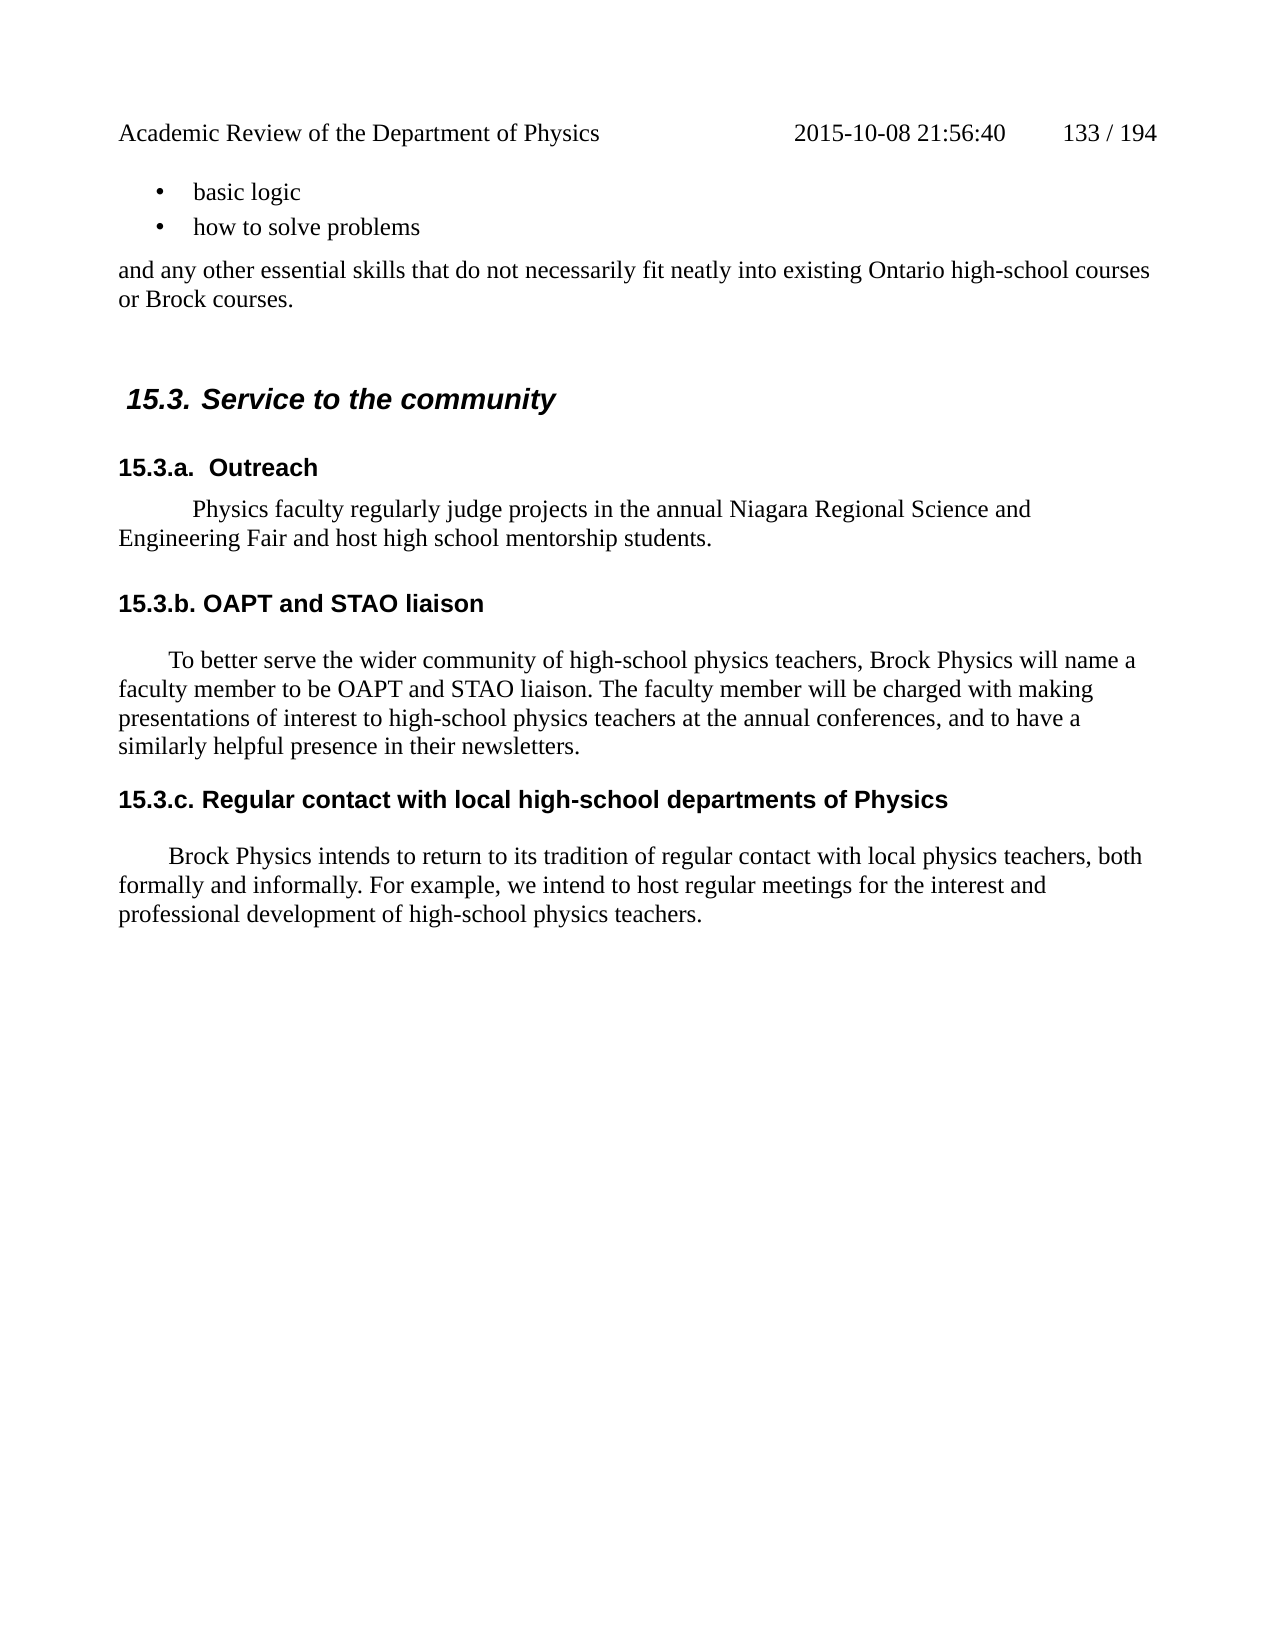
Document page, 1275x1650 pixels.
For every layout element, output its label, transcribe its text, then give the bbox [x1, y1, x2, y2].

text and any other essential skills that do not necessarily fit neatly into existing Ontario high-school courses or Brock courses. [118, 255, 1157, 313]
subtitle Service to the community [118, 382, 1157, 415]
text Physics faculty regularly judge projects in the annual Niagara Regional Science and Engineering Fair and host high school mentorship students. [118, 494, 1157, 551]
list how to solve problems [156, 212, 1157, 240]
text To better serve the wider community of high-school physics teachers, Brock Physics will name a faculty member to be OAPT and STAO liaison. The faculty member will be charged with making presentations of interest to high-school physics teachers at the annual conferences, and to have a similarly helpful presence in their newsletters. [118, 645, 1157, 760]
subtitle Outreach [118, 453, 1157, 481]
list basic logic [156, 177, 1157, 206]
text Brock Physics intends to return to its tradition of regular contact with local physics teachers, both formally and informally. For example, we intend to host regular meetings for the interest and professional development of high-school physics teachers. [118, 841, 1157, 928]
subtitle Regular contact with local high-school departments of Physics [118, 785, 1157, 814]
subtitle OAPT and STAO liaison [118, 589, 1157, 618]
